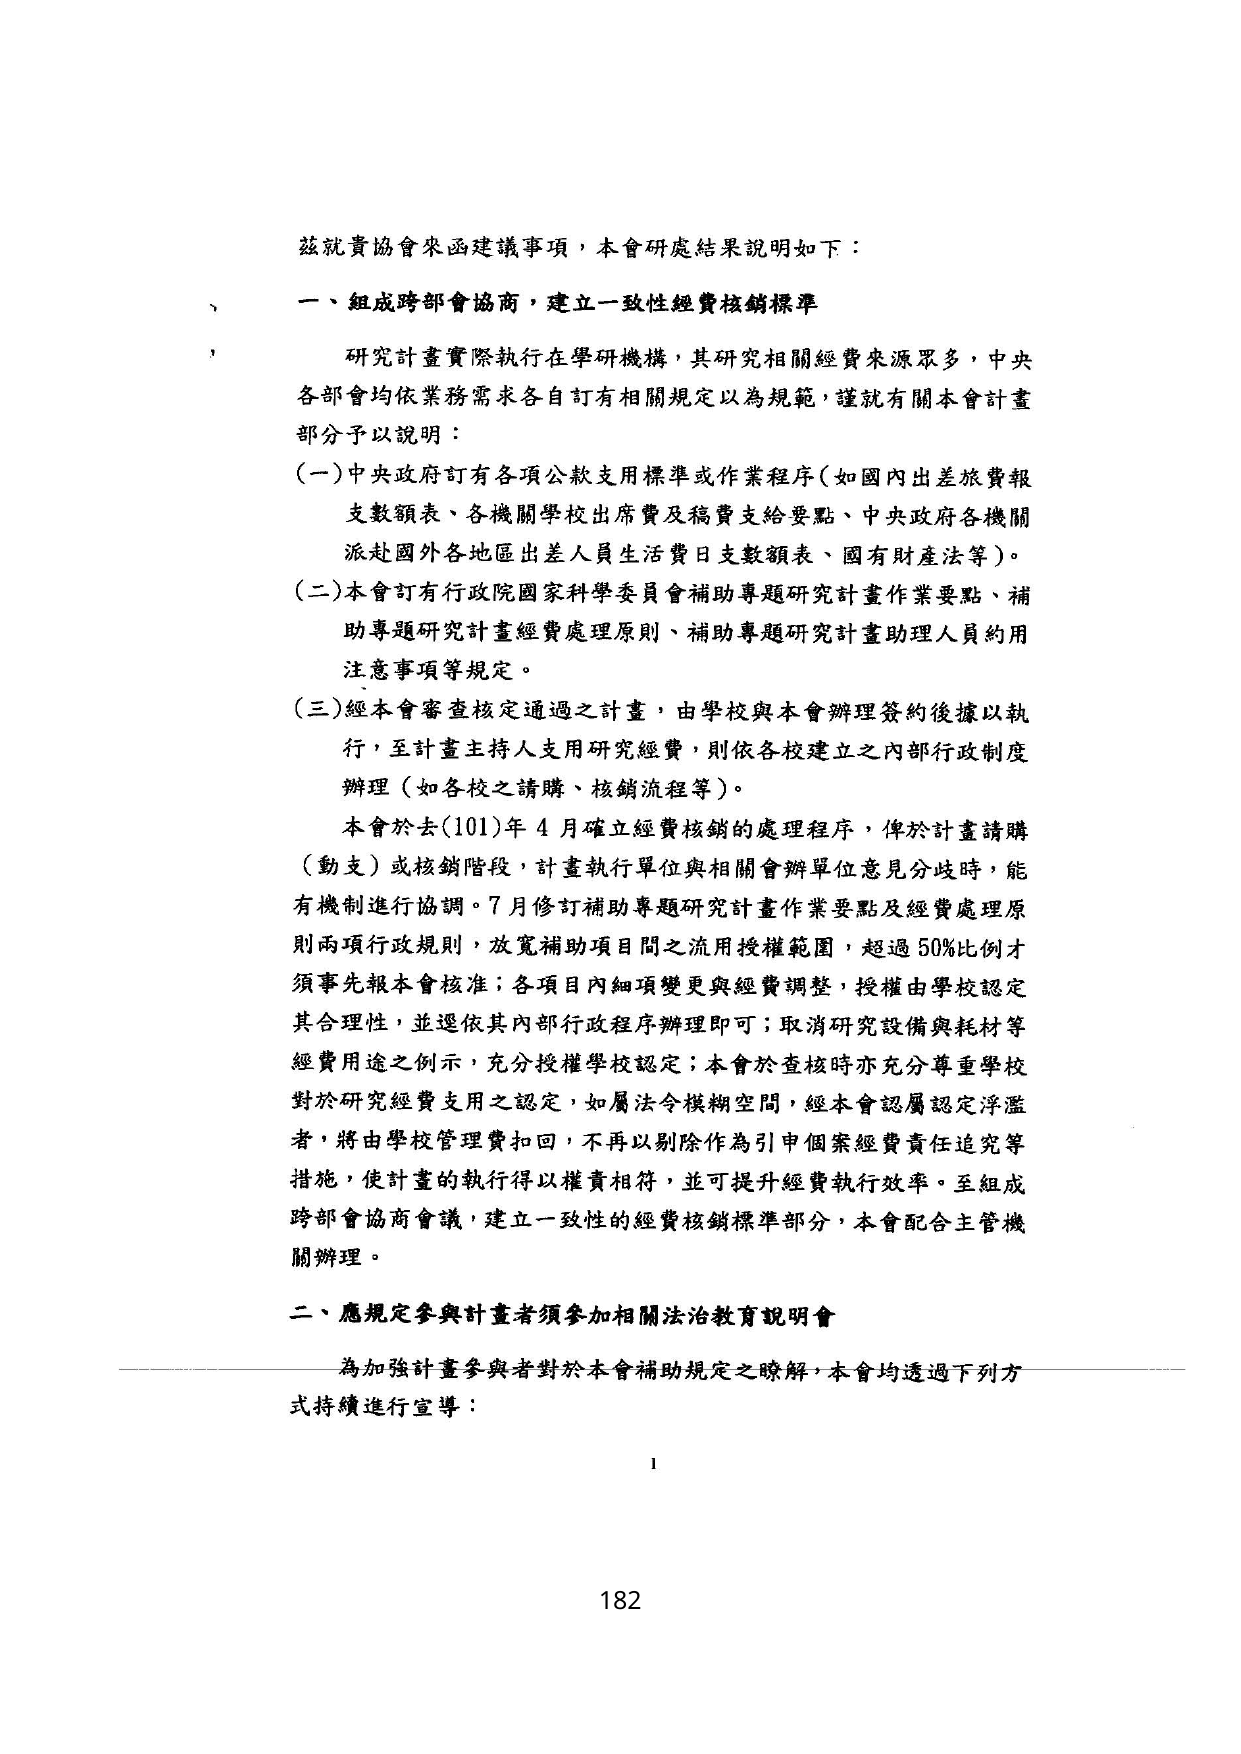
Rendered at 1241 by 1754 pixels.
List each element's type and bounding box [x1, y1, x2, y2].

picture [118, 118, 1186, 1575]
